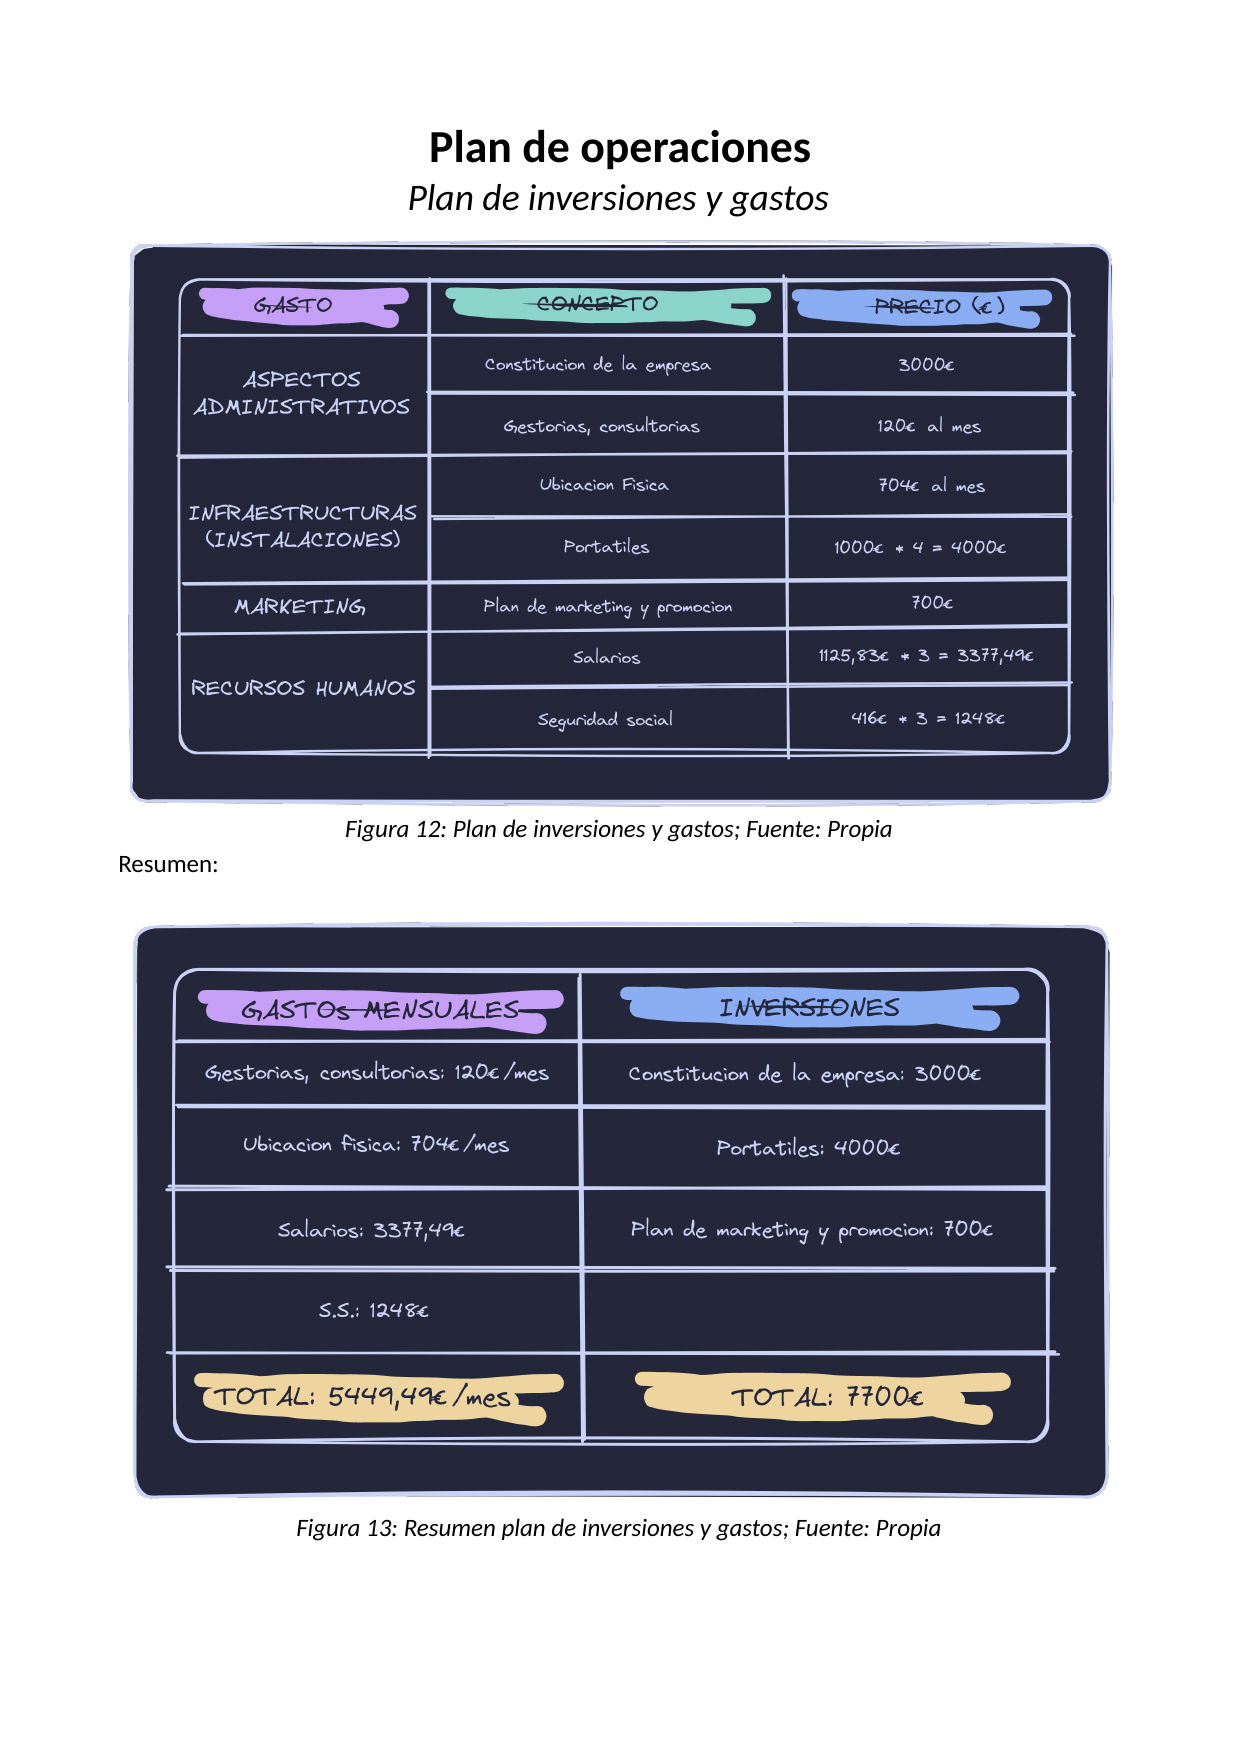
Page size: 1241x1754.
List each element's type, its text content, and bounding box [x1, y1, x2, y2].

text Resumen: [118, 844, 1122, 879]
text [118, 220, 1122, 232]
picture [118, 910, 1123, 1513]
text Figura 12: Plan de inversiones y gastos; Fuente: Propia [118, 814, 1122, 844]
text Plan de inversiones y gastos [118, 174, 1122, 220]
text Plan de operaciones [118, 118, 1122, 174]
text Figura 13: Resumen plan de inversiones y gastos; Fuente: Propia [118, 1513, 1122, 1543]
picture [118, 232, 1123, 814]
